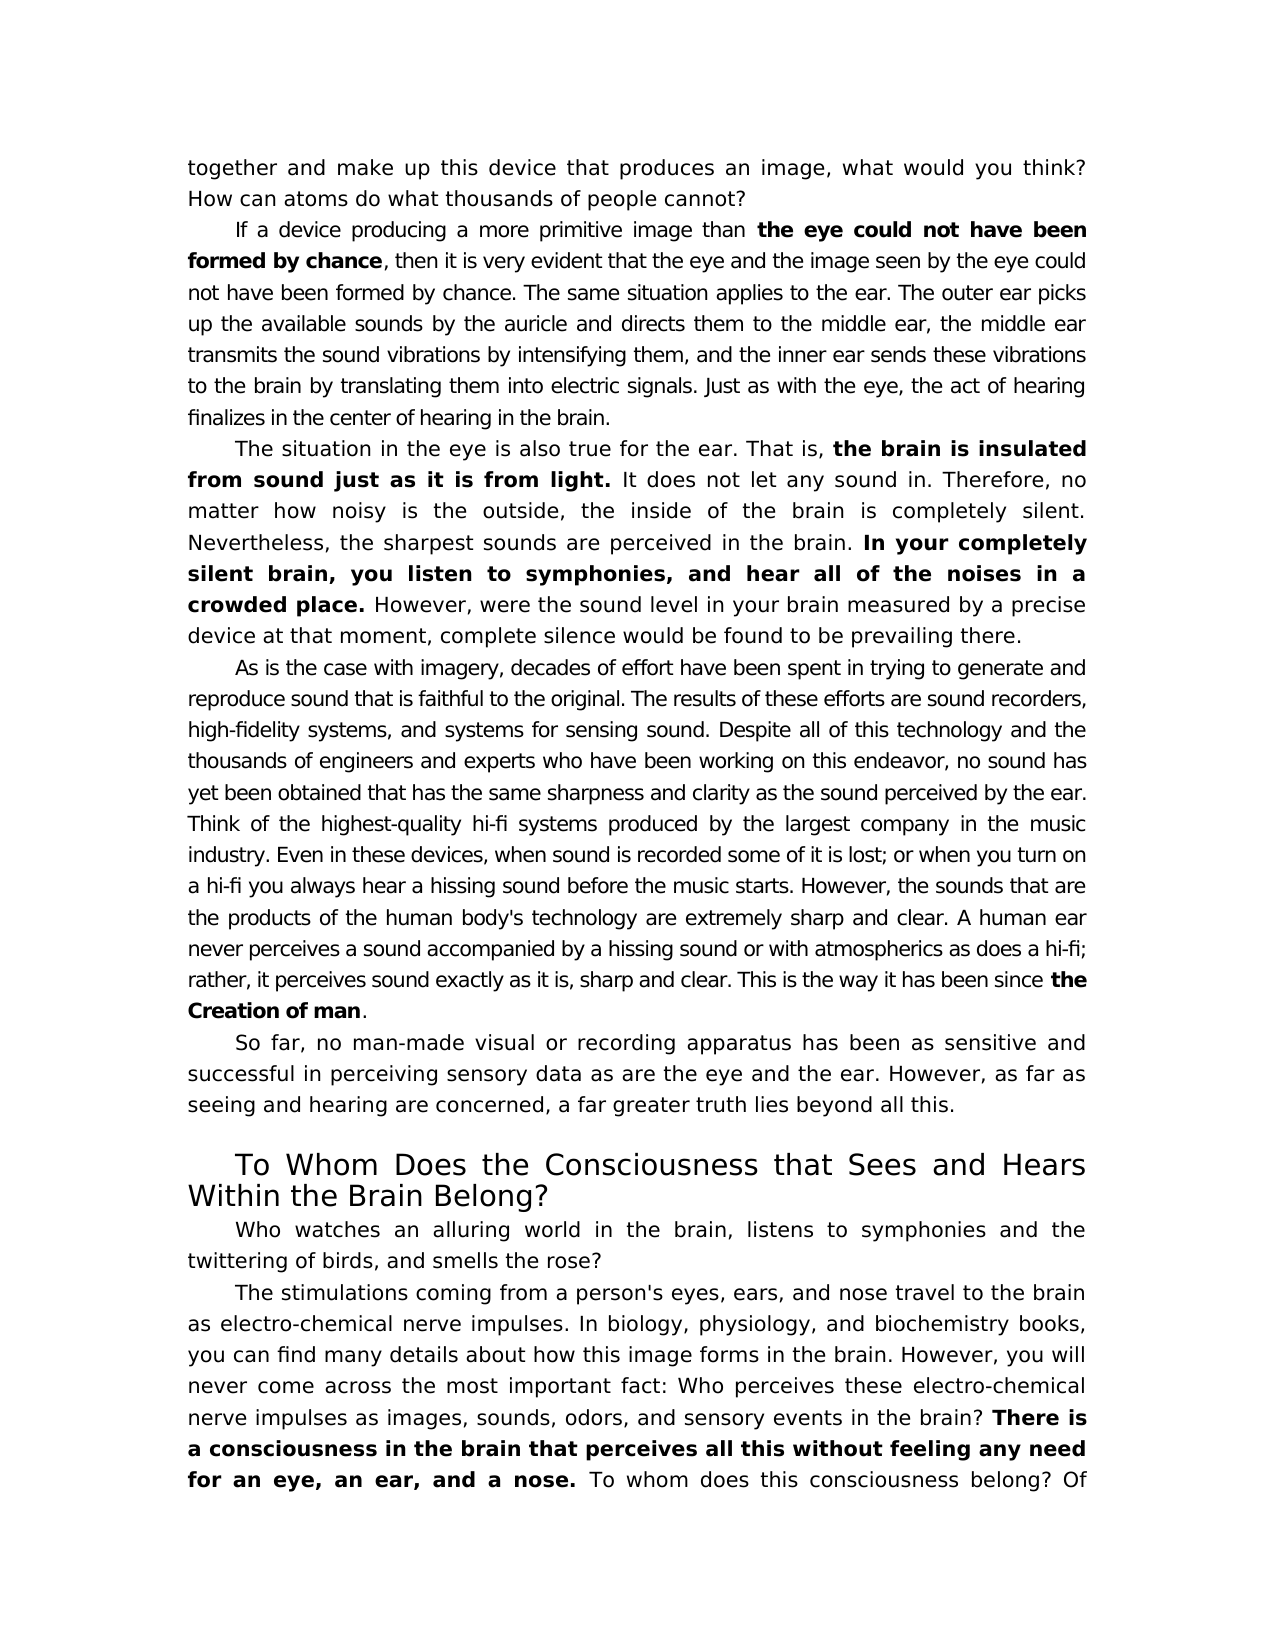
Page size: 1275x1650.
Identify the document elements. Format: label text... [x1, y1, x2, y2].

text The stimulations coming from a person's eyes, ears, and nose travel to the brain as electro-chemical nerve impulses. In biology, physiology, and biochemistry books, you can find many details about how this image forms in the brain. However, you will never come across the most important fact: Who perceives these electro-chemical nerve impulses as images, sounds, odors, and sensory events in the brain? There is a consciousness in the brain that perceives all this without feeling any need for an eye, an ear, and a nose. To whom does this consciousness belong? Of [187, 1275, 1087, 1494]
text Who watches an alluring world in the brain, listens to symphonies and the twittering of birds, and smells the rose? [187, 1212, 1087, 1275]
text As is the case with imagery, decades of effort have been spent in trying to generate and reproduce sound that is faithful to the original. The results of these efforts are sound recorders, high-fidelity systems, and systems for sensing sound. Despite all of this technology and the thousands of engineers and experts who have been working on this endeavor, no sound has yet been obtained that has the same sharpness and clarity as the sound perceived by the ear. Think of the highest-quality hi-fi systems produced by the largest company in the music industry. Even in these devices, when sound is recorded some of it is lost; or when you turn on a hi-fi you always hear a hissing sound before the music starts. However, the sounds that are the products of the human body's technology are extremely sharp and clear. A human ear never perceives a sound accompanied by a hissing sound or with atmospherics as does a hi-fi; rather, it perceives sound exactly as it is, sharp and clear. This is the way it has been since the Creation of man. [187, 650, 1087, 1025]
text together and make up this device that produces an image, what would you think? How can atoms do what thousands of people cannot? [187, 150, 1087, 212]
text So far, no man-made visual or recording apparatus has been as sensitive and successful in perceiving sensory data as are the eye and the ear. However, as far as seeing and hearing are concerned, a far greater truth lies beyond all this. [187, 1025, 1087, 1119]
text To Whom Does the Consciousness that Sees and Hears Within the Brain Belong? [187, 1150, 1087, 1212]
text If a device producing a more primitive image than the eye could not have been formed by chance, then it is very evident that the eye and the image seen by the eye could not have been formed by chance. The same situation applies to the ear. The outer ear picks up the available sounds by the auricle and directs them to the middle ear, the middle ear transmits the sound vibrations by intensifying them, and the inner ear sends these vibrations to the brain by translating them into electric signals. Just as with the eye, the act of hearing finalizes in the center of hearing in the brain. [187, 212, 1087, 431]
text The situation in the eye is also true for the ear. That is, the brain is insulated from sound just as it is from light. It does not let any sound in. Therefore, no matter how noisy is the outside, the inside of the brain is completely silent. Nevertheless, the sharpest sounds are perceived in the brain. In your completely silent brain, you listen to symphonies, and hear all of the noises in a crowded place. However, were the sound level in your brain measured by a precise device at that moment, complete silence would be found to be prevailing there. [187, 431, 1087, 650]
